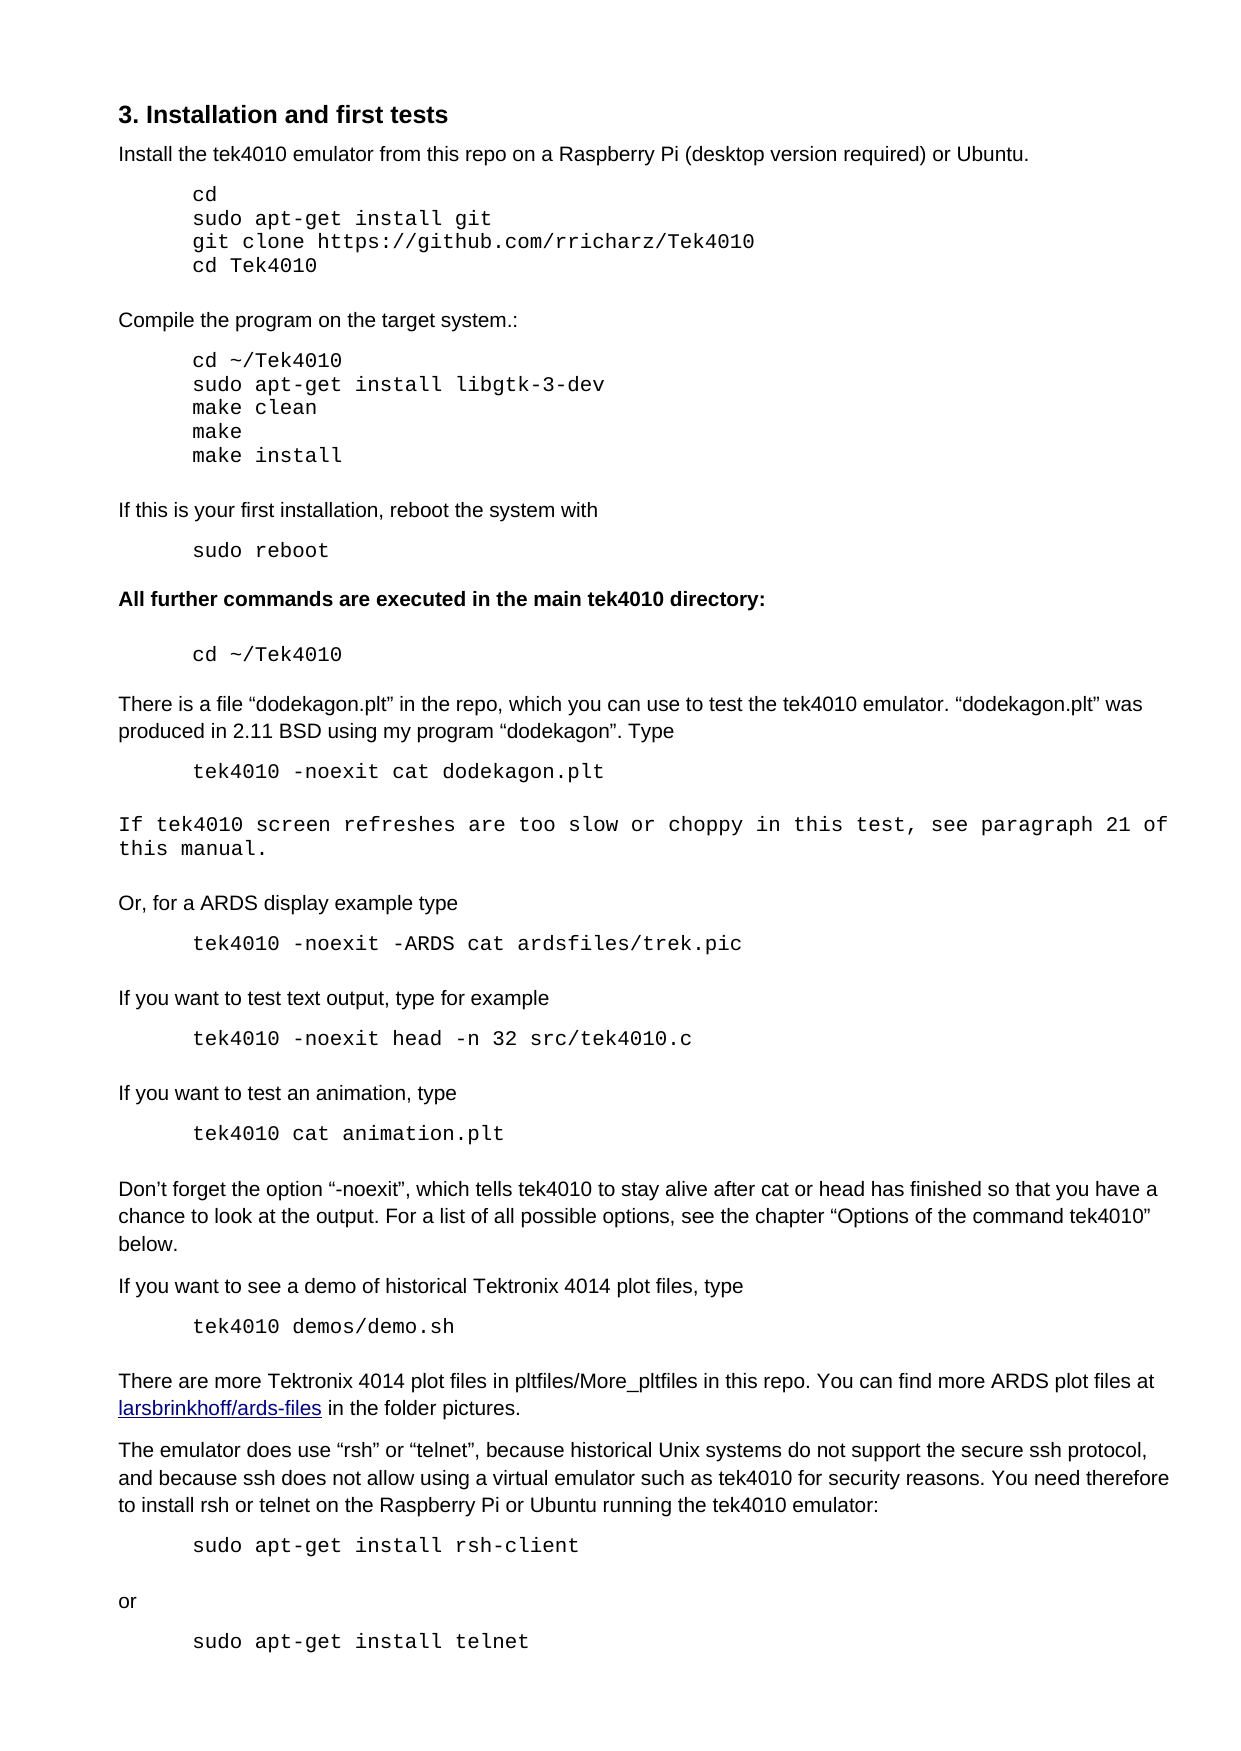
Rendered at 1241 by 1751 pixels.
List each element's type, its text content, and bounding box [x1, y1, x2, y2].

text make make install [118, 421, 1181, 468]
text sudo reboot [118, 540, 1181, 563]
text tek4010 -noexit -ARDS cat ardsfiles/trek.pic [118, 933, 1181, 957]
text cd [118, 184, 1181, 207]
text tek4010 cat animation.plt [118, 1123, 1181, 1147]
text tek4010 -noexit cat dodekagon.plt [118, 761, 1181, 784]
text If tek4010 screen refreshes are too slow or choppy in this test, see paragraph 21 of this manual. [118, 814, 1181, 861]
text All further commands are executed in the main tek4010 directory: [118, 587, 1181, 611]
text There are more Tektronix 4014 plot files in pltfiles/More_pltfiles in this repo. You can find more ARDS plot files at larsbrinkhoff/ards-files in the folder pictures. [118, 1369, 1181, 1420]
text sudo apt-get install git [118, 207, 1181, 231]
text cd ~/Tek4010 sudo apt-get install libgtk-3-dev [118, 350, 1181, 397]
text cd ~/Tek4010 [118, 644, 1181, 668]
text The emulator does use “rsh” or “telnet”, because historical Unix systems do not support the secure ssh protocol, and because ssh does not allow using a virtual emulator such as tek4010 for security reasons. You need therefore to install rsh or telnet on the Raspberry Pi or Ubuntu running the tek4010 emulator: [118, 1438, 1181, 1517]
text tek4010 demos/demo.sh [118, 1316, 1181, 1339]
text Don’t forget the option “-noexit”, which tells tek4010 to stay alive after cat or head has finished so that you have a chance to look at the output. For a list of all possible options, see the chapter “Options of the command tek4010” below. [118, 1176, 1181, 1255]
text There is a file “dodekagon.plt” in the repo, which you can use to test the tek4010 emulator. “dodekagon.plt” was produced in 2.11 BSD using my program “dodekagon”. Type [118, 691, 1181, 743]
text If this is your first installation, reboot the system with [118, 498, 1181, 522]
text cd Tek4010 [118, 255, 1181, 278]
text Install the tek4010 emulator from this repo on a Raspberry Pi (desktop version required) or Ubuntu. [118, 142, 1181, 166]
text sudo apt-get install telnet [118, 1631, 1181, 1654]
text sudo apt-get install rsh-client [118, 1535, 1181, 1559]
text tek4010 -noexit head -n 32 src/tek4010.c [118, 1028, 1181, 1052]
text or [118, 1588, 1181, 1612]
subtitle 3. Installation and first tests [118, 101, 1181, 129]
text If you want to test text output, type for example [118, 986, 1181, 1010]
text git clone https://github.com/rricharz/Tek4010 [118, 231, 1181, 255]
text Or, for a ARDS display example type [118, 891, 1181, 915]
text make clean [118, 397, 1181, 421]
text If you want to see a demo of historical Tektronix 4014 plot files, type [118, 1273, 1181, 1297]
text Compile the program on the target system.: [118, 308, 1181, 332]
text If you want to test an animation, type [118, 1081, 1181, 1105]
